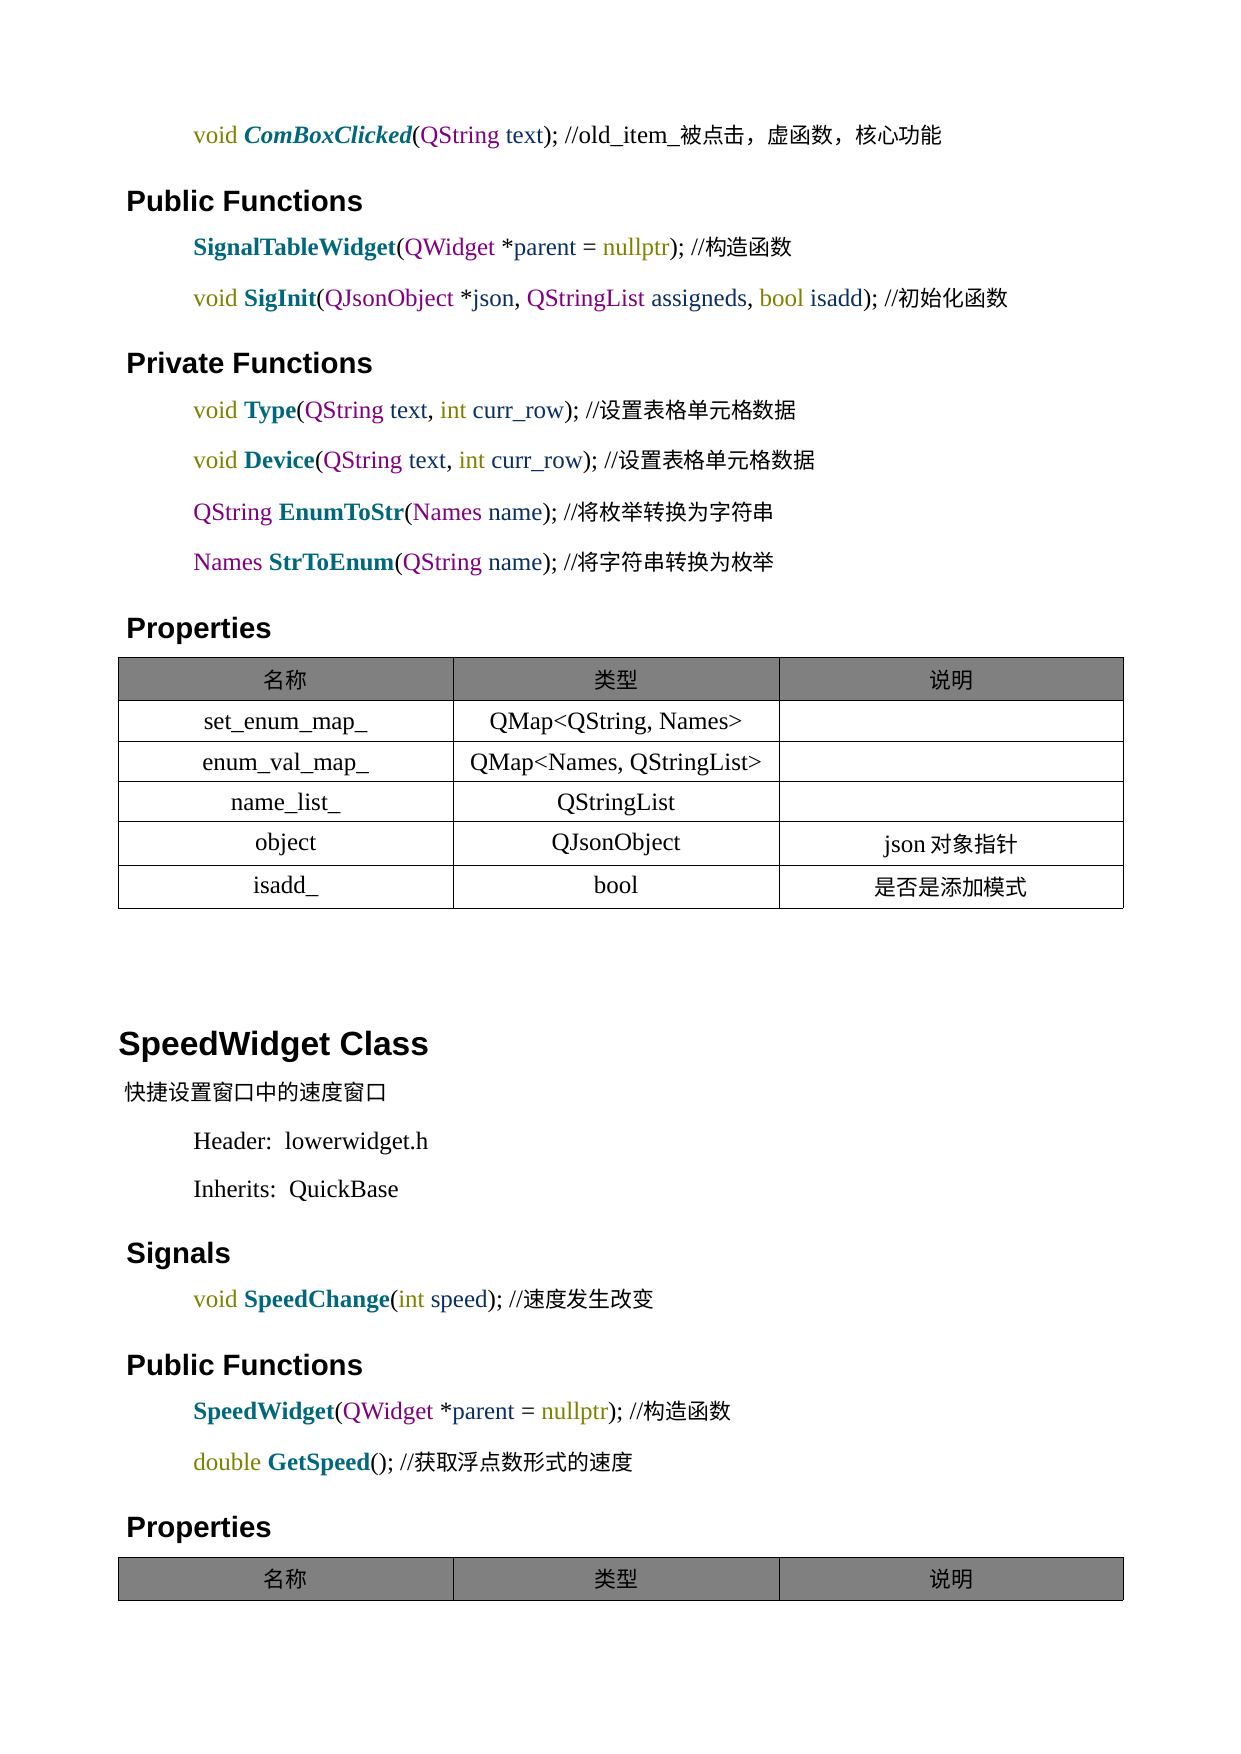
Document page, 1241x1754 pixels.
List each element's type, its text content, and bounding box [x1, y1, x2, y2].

text void ComBoxClicked(QString text); //old_item_被点击，虚函数，核心功能 [118, 118, 1122, 150]
text Inherits: QuickBase [118, 1174, 1122, 1202]
text 快捷设置窗口中的速度窗口 [118, 1075, 1122, 1107]
table_cell set_enum_map_ [119, 701, 453, 741]
table_cell QJsonObject [454, 822, 779, 864]
text Header: lowerwidget.h [118, 1126, 1122, 1155]
table_cell object [119, 822, 453, 864]
table_cell bool [454, 866, 779, 908]
subtitle Signals [118, 1236, 1122, 1269]
text QString EnumToStr(Names name); //将枚举转换为字符串 [118, 494, 1122, 526]
text void Device(QString text, int curr_row); //设置表格单元格数据 [118, 443, 1122, 475]
subtitle Properties [118, 611, 1122, 645]
text void SigInit(QJsonObject *json, QStringList assigneds, bool isadd); //初始化函数 [118, 281, 1122, 312]
table_cell QStringList [454, 782, 779, 821]
text double GetSpeed(); //获取浮点数形式的速度 [118, 1445, 1122, 1476]
subtitle SpeedWidget Class [118, 1024, 1122, 1063]
table_cell [780, 782, 1123, 821]
table_cell QMap<Names, QStringList> [454, 742, 779, 781]
table_cell [780, 742, 1123, 781]
table_cell enum_val_map_ [119, 742, 453, 781]
subtitle Public Functions [118, 184, 1122, 217]
table_cell isadd_ [119, 866, 453, 908]
text SpeedWidget(QWidget *parent = nullptr); //构造函数 [118, 1394, 1122, 1426]
text SignalTableWidget(QWidget *parent = nullptr); //构造函数 [118, 230, 1122, 262]
table_cell [780, 701, 1123, 741]
table_header 类型 [454, 658, 779, 700]
table_header 名称 [119, 658, 453, 700]
table_cell 是否是添加模式 [780, 866, 1123, 908]
table_header 说明 [780, 658, 1123, 700]
subtitle Public Functions [118, 1348, 1122, 1381]
table_header 类型 [454, 1558, 779, 1600]
text Names StrToEnum(QString name); //将字符串转换为枚举 [118, 545, 1122, 577]
table_cell json对象指针 [780, 822, 1123, 864]
table_header 名称 [119, 1558, 453, 1600]
text void Type(QString text, int curr_row); //设置表格单元格数据 [118, 393, 1122, 424]
table_header 说明 [780, 1558, 1123, 1600]
subtitle Properties [118, 1510, 1122, 1544]
table_cell name_list_ [119, 782, 453, 821]
table_cell QMap<QString, Names> [454, 701, 779, 741]
text void SpeedChange(int speed); //速度发生改变 [118, 1282, 1122, 1314]
subtitle Private Functions [118, 346, 1122, 380]
